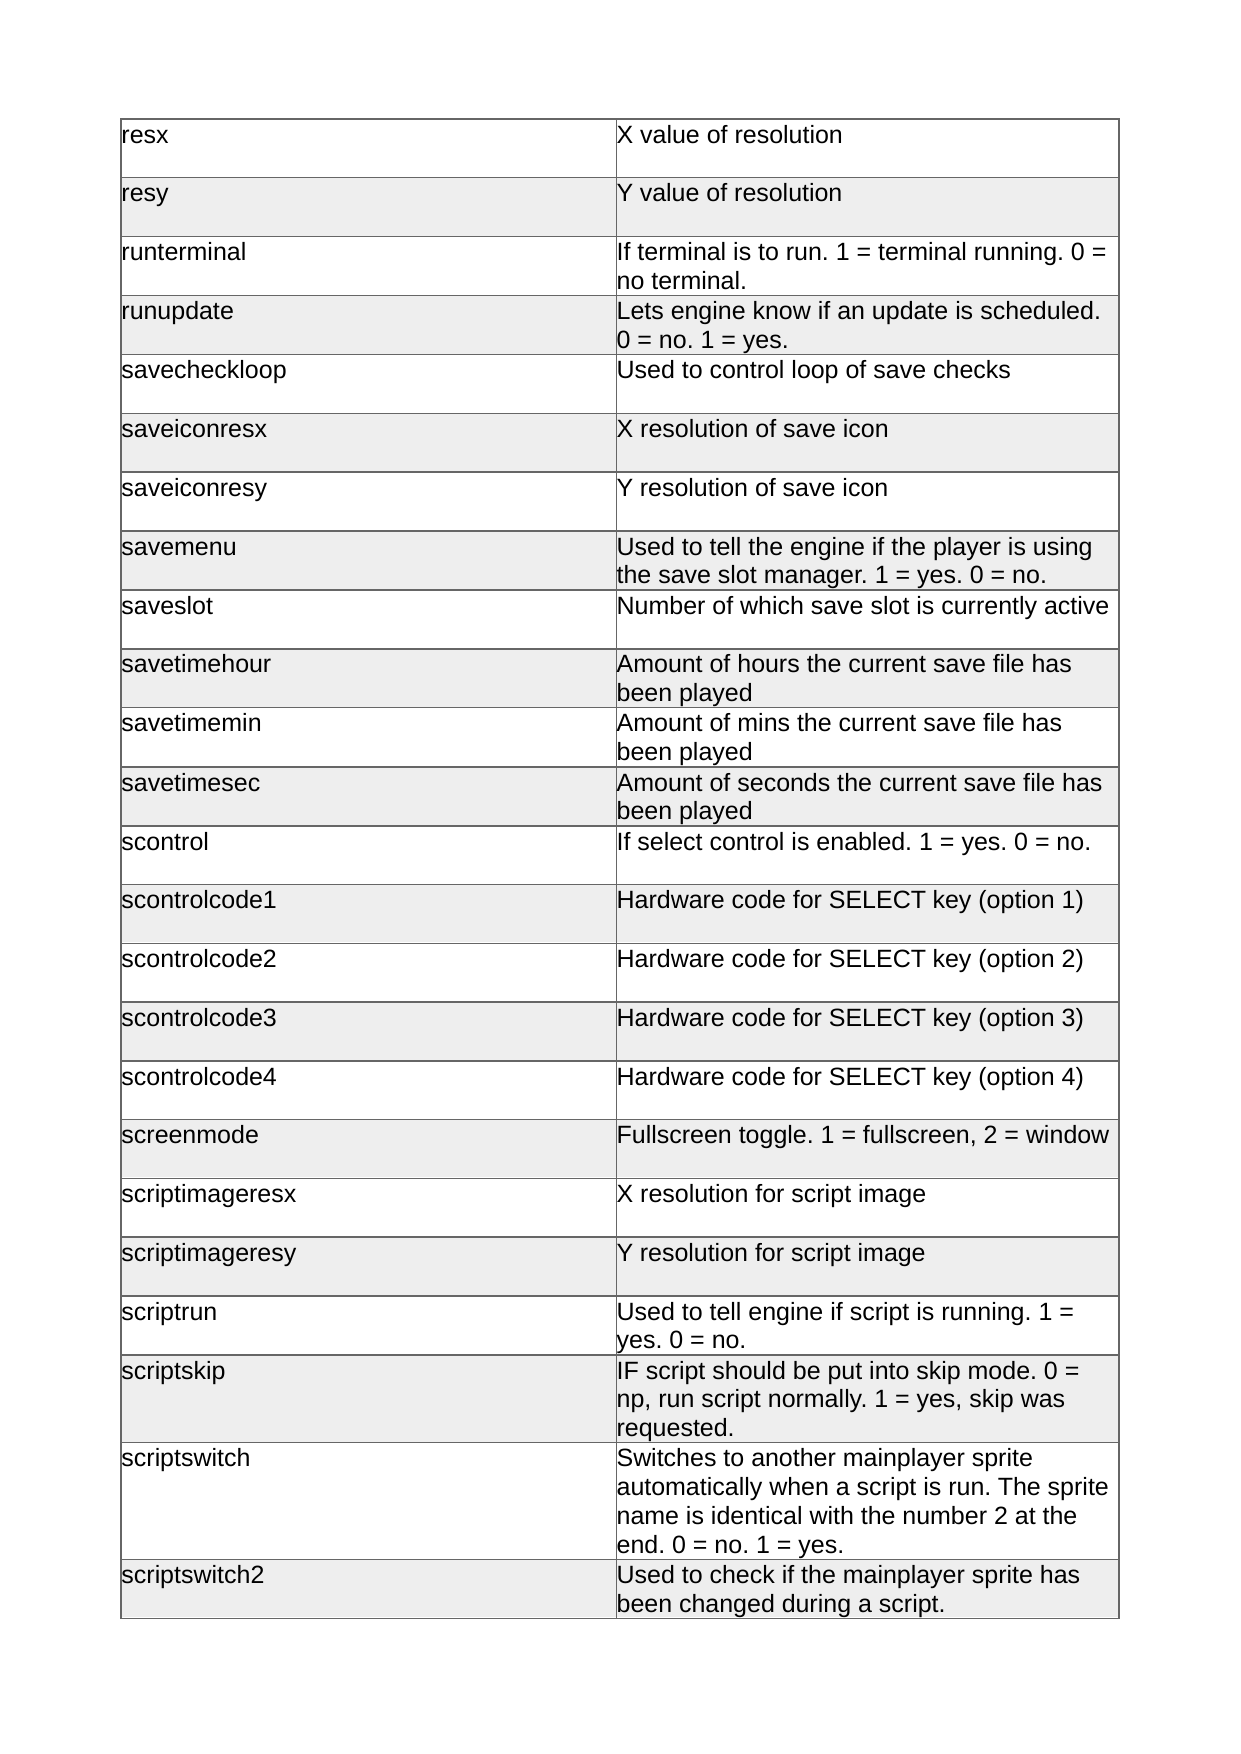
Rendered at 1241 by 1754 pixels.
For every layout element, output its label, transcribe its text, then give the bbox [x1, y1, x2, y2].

table_cell scriptswitch2 [122, 1560, 616, 1617]
table_cell runterminal [122, 237, 616, 295]
table_cell Lets engine know if an update is scheduled. 0 = no. 1 = yes. [617, 296, 1118, 354]
table_cell scontrolcode2 [122, 944, 616, 1001]
table_cell runupdate [122, 296, 616, 354]
table_cell Hardware code for SELECT key (option 2) [617, 944, 1118, 1001]
table_cell Used to control loop of save checks [617, 355, 1118, 412]
table_cell savetimemin [122, 708, 616, 766]
table_cell If terminal is to run. 1 = terminal running. 0 = no terminal. [617, 237, 1118, 295]
table_cell screenmode [122, 1120, 616, 1177]
table_cell Amount of seconds the current save file has been played [617, 768, 1118, 825]
table_cell scriptimageresy [122, 1238, 616, 1295]
table_cell Used to tell the engine if the player is using the save slot manager. 1 = yes. 0 = no. [617, 532, 1118, 589]
table_cell Y resolution for script image [617, 1238, 1118, 1295]
table_cell savetimehour [122, 650, 616, 707]
table_cell X resolution for script image [617, 1179, 1118, 1236]
table_cell Hardware code for SELECT key (option 3) [617, 1003, 1118, 1060]
table_cell Y resolution of save icon [617, 473, 1118, 530]
table_cell saveslot [122, 591, 616, 648]
table_cell savetimesec [122, 768, 616, 825]
table_cell Used to tell engine if script is running. 1 = yes. 0 = no. [617, 1297, 1118, 1354]
table_cell savecheckloop [122, 355, 616, 412]
table_cell Hardware code for SELECT key (option 1) [617, 885, 1118, 942]
table_cell saveiconresy [122, 473, 616, 530]
table_cell Switches to another mainplayer sprite automatically when a script is run. The sprite name is identical with the number 2 at the end. 0 = no. 1 = yes. [617, 1443, 1118, 1558]
table_cell scriptskip [122, 1356, 616, 1442]
table_cell resy [122, 178, 616, 236]
table_cell Amount of mins the current save file has been played [617, 708, 1118, 766]
table_cell Amount of hours the current save file has been played [617, 650, 1118, 707]
table_cell scontrol [122, 827, 616, 884]
table_cell Used to check if the mainplayer sprite has been changed during a script. [617, 1560, 1118, 1617]
table_cell IF script should be put into skip mode. 0 = np, run script normally. 1 = yes, skip was requested. [617, 1356, 1118, 1442]
table_cell resx [122, 120, 616, 177]
table_cell saveiconresx [122, 414, 616, 471]
table_cell scontrolcode3 [122, 1003, 616, 1060]
table_cell Number of which save slot is currently active [617, 591, 1118, 648]
table_cell Y value of resolution [617, 178, 1118, 236]
table_cell scontrolcode4 [122, 1062, 616, 1119]
table_cell scontrolcode1 [122, 885, 616, 942]
table_cell savemenu [122, 532, 616, 589]
table_cell If select control is enabled. 1 = yes. 0 = no. [617, 827, 1118, 884]
table_cell Fullscreen toggle. 1 = fullscreen, 2 = window [617, 1120, 1118, 1177]
table_cell X value of resolution [617, 120, 1118, 177]
table_cell X resolution of save icon [617, 414, 1118, 471]
table_cell Hardware code for SELECT key (option 4) [617, 1062, 1118, 1119]
table_cell scriptswitch [122, 1443, 616, 1558]
table_cell scriptimageresx [122, 1179, 616, 1236]
table_cell scriptrun [122, 1297, 616, 1354]
